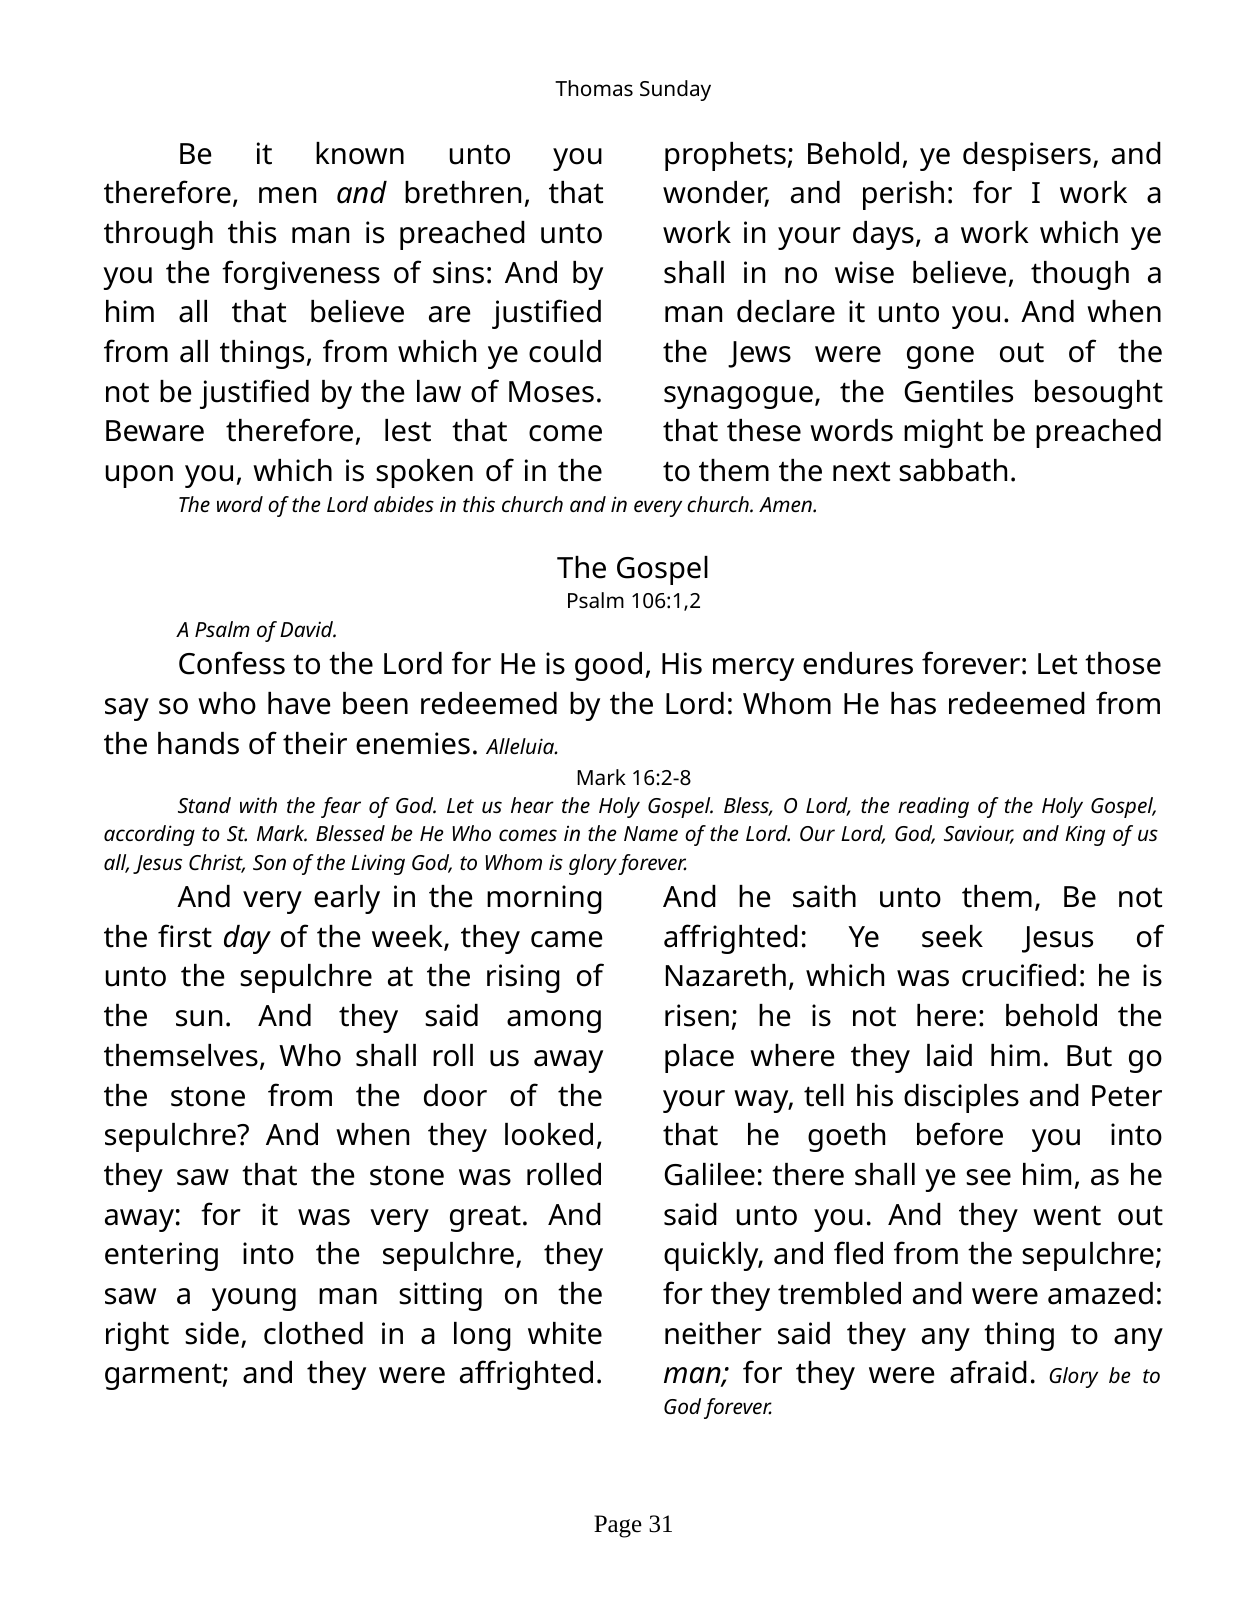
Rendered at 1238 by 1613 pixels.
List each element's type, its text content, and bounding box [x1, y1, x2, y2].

text Confess to the Lord for He is good, His mercy endures forever: Let those say so who have been redeemed by the Lord: Whom He has redeemed from the hands of their enemies. Alleluia. [103, 643, 1163, 763]
text Be it known unto you therefore, men and brethren, that through this man is preached unto you the forgiveness of sins: And by him all that believe are justified from all things, from which ye could not be justified by the law of Moses. Beware therefore, lest that come upon you, which is spoken of in the [103, 133, 604, 490]
text A Psalm of David. [103, 615, 1163, 643]
text Psalm 106:1,2 [103, 587, 1163, 615]
text Mark 16:2-8 [103, 763, 1163, 791]
text The Gospel [103, 547, 1163, 587]
text The word of the Lord abides in this church and in every church. Amen. [103, 490, 1163, 518]
text And he saith unto them, Be not affrighted: Ye seek Jesus of Nazareth, which was crucified: he is risen; he is not here: behold the place where they laid him. But go your way, tell his disciples and Peter that he goeth before you into Galilee: there shall ye see him, as he said unto you. And they went out quickly, and fled from the sepulchre; for they trembled and were amazed: neither said they any thing to any man; for they were afraid. Glory be to God forever. [663, 876, 1163, 1421]
text Thomas Sunday [102, 74, 1165, 102]
text Stand with the fear of God. Let us hear the Holy Gospel. Bless, O Lord, the reading of the Holy Gospel, according to St. Mark. Blessed be He Who comes in the Name of the Lord. Our Lord, God, Saviour, and King of us all, Jesus Christ, Son of the Living God, to Whom is glory forever. [103, 791, 1163, 876]
text And very early in the morning the first day of the week, they came unto the sepulchre at the rising of the sun. And they said among themselves, Who shall roll us away the stone from the door of the sepulchre? And when they looked, they saw that the stone was rolled away: for it was very great. And entering into the sepulchre, they saw a young man sitting on the right side, clothed in a long white garment; and they were affrighted. [103, 876, 604, 1392]
text prophets; Behold, ye despisers, and wonder, and perish: for I work a work in your days, a work which ye shall in no wise believe, though a man declare it unto you. And when the Jews were gone out of the synagogue, the Gentiles besought that these words might be preached to them the next sabbath. [663, 133, 1163, 490]
